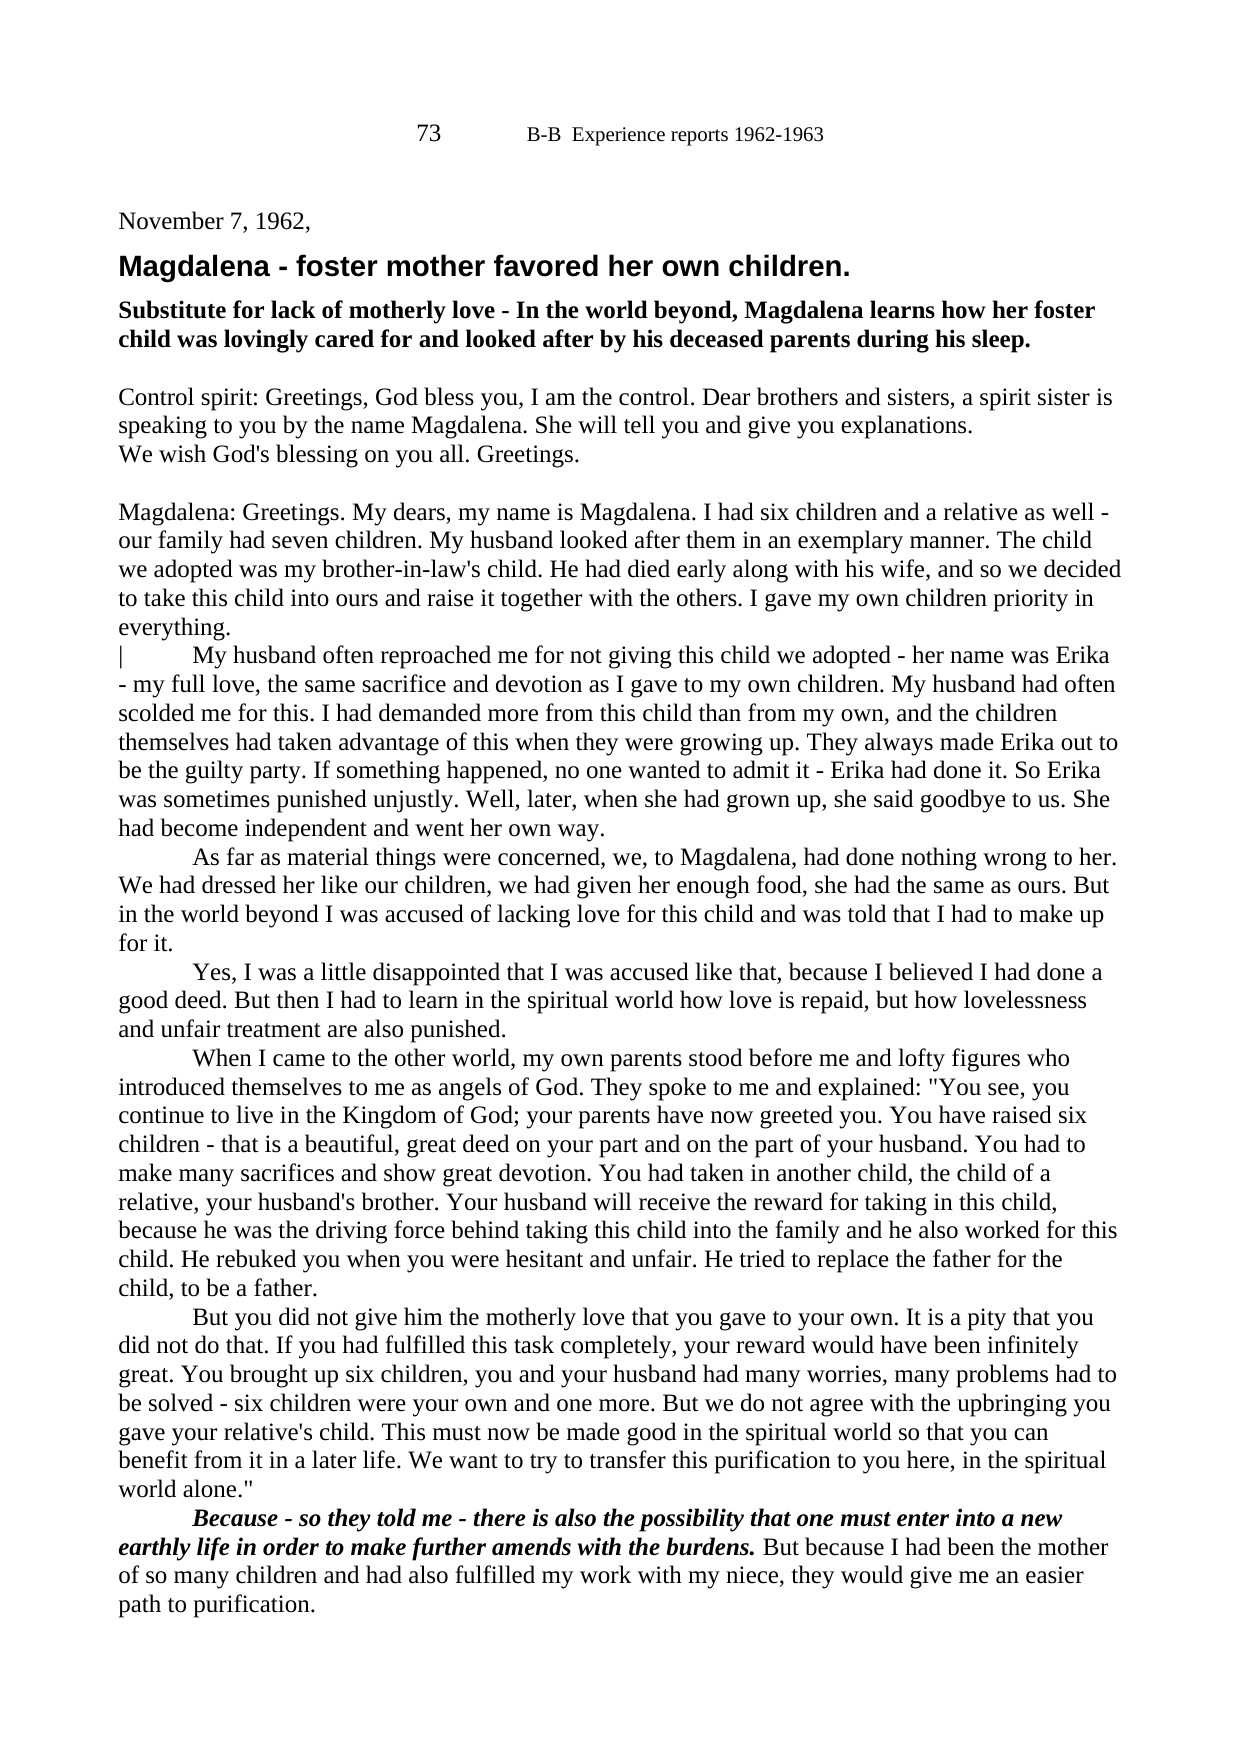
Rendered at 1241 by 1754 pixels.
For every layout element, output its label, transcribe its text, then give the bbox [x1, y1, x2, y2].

text Magdalena: Greetings. My dears, my name is Magdalena. I had six children and a relative as well - [118, 497, 1122, 525]
text | My husband often reproached me for not giving this child we adopted - her name was Erika - my full love, the same sacrifice and devotion as I gave to my own children. My husband had often scolded me for this. I had demanded more from this child than from my own, and the children themselves had taken advantage of this when they were growing up. They always made Erika out to be the guilty party. If something happened, no one wanted to admit it - Erika had done it. So Erika was sometimes punished unjustly. Well, later, when she had grown up, she said goodbye to us. She had become independent and went her own way. [118, 640, 1122, 842]
text Yes, I was a little disappointed that I was accused like that, because I believed I had done a good deed. But then I had to learn in the spiritual world how love is repaid, but how lovelessness and unfair treatment are also punished. [118, 957, 1122, 1043]
text November 7, 1962, [118, 206, 1122, 234]
text We wish God's blessing on you all. Greetings. [118, 439, 1122, 468]
text our family had seven children. My husband looked after them in an exemplary manner. The child we adopted was my brother-in-law's child. He had died early along with his wife, and so we decided to take this child into ours and raise it together with the others. I gave my own children priority in everything. [118, 525, 1122, 640]
text Because - so they told me - there is also the possibility that one must enter into a new earthly life in order to make further amends with the burdens. But because I had been the mother of so many children and had also fulfilled my work with my niece, they would give me an easier path to purification. [118, 1503, 1122, 1618]
text Substitute for lack of motherly love - In the world beyond, Magdalena learns how her foster child was lovingly cared for and looked after by his deceased parents during his sleep. [118, 295, 1122, 353]
subtitle Magdalena - foster mother favored her own children. [118, 249, 1122, 283]
text When I came to the other world, my own parents stood before me and lofty figures who introduced themselves to me as angels of God. They spoke to me and explained: "You see, you continue to live in the Kingdom of God; your parents have now greeted you. You have raised six children - that is a beautiful, great deed on your part and on the part of your husband. You had to make many sacrifices and show great devotion. You had taken in another child, the child of a relative, your husband's brother. Your husband will receive the reward for taking in this child, because he was the driving force behind taking this child into the family and he also worked for this child. He rebuked you when you were hesitant and unfair. He tried to replace the father for the child, to be a father. [118, 1043, 1122, 1302]
text Control spirit: Greetings, God bless you, I am the control. Dear brothers and sisters, a spirit sister is speaking to you by the name Magdalena. She will tell you and give you explanations. [118, 382, 1122, 439]
text But you did not give him the motherly love that you gave to your own. It is a pity that you did not do that. If you had fulfilled this task completely, your reward would have been infinitely great. You brought up six children, you and your husband had many worries, many problems had to be solved - six children were your own and one more. But we do not agree with the upbringing you gave your relative's child. This must now be made good in the spiritual world so that you can benefit from it in a later life. We want to try to transfer this purification to you here, in the spiritual world alone." [118, 1302, 1122, 1503]
text As far as material things were concerned, we, to Magdalena, had done nothing wrong to her. We had dressed her like our children, we had given her enough food, she had the same as ours. But in the world beyond I was accused of lacking love for this child and was told that I had to make up for it. [118, 842, 1122, 957]
